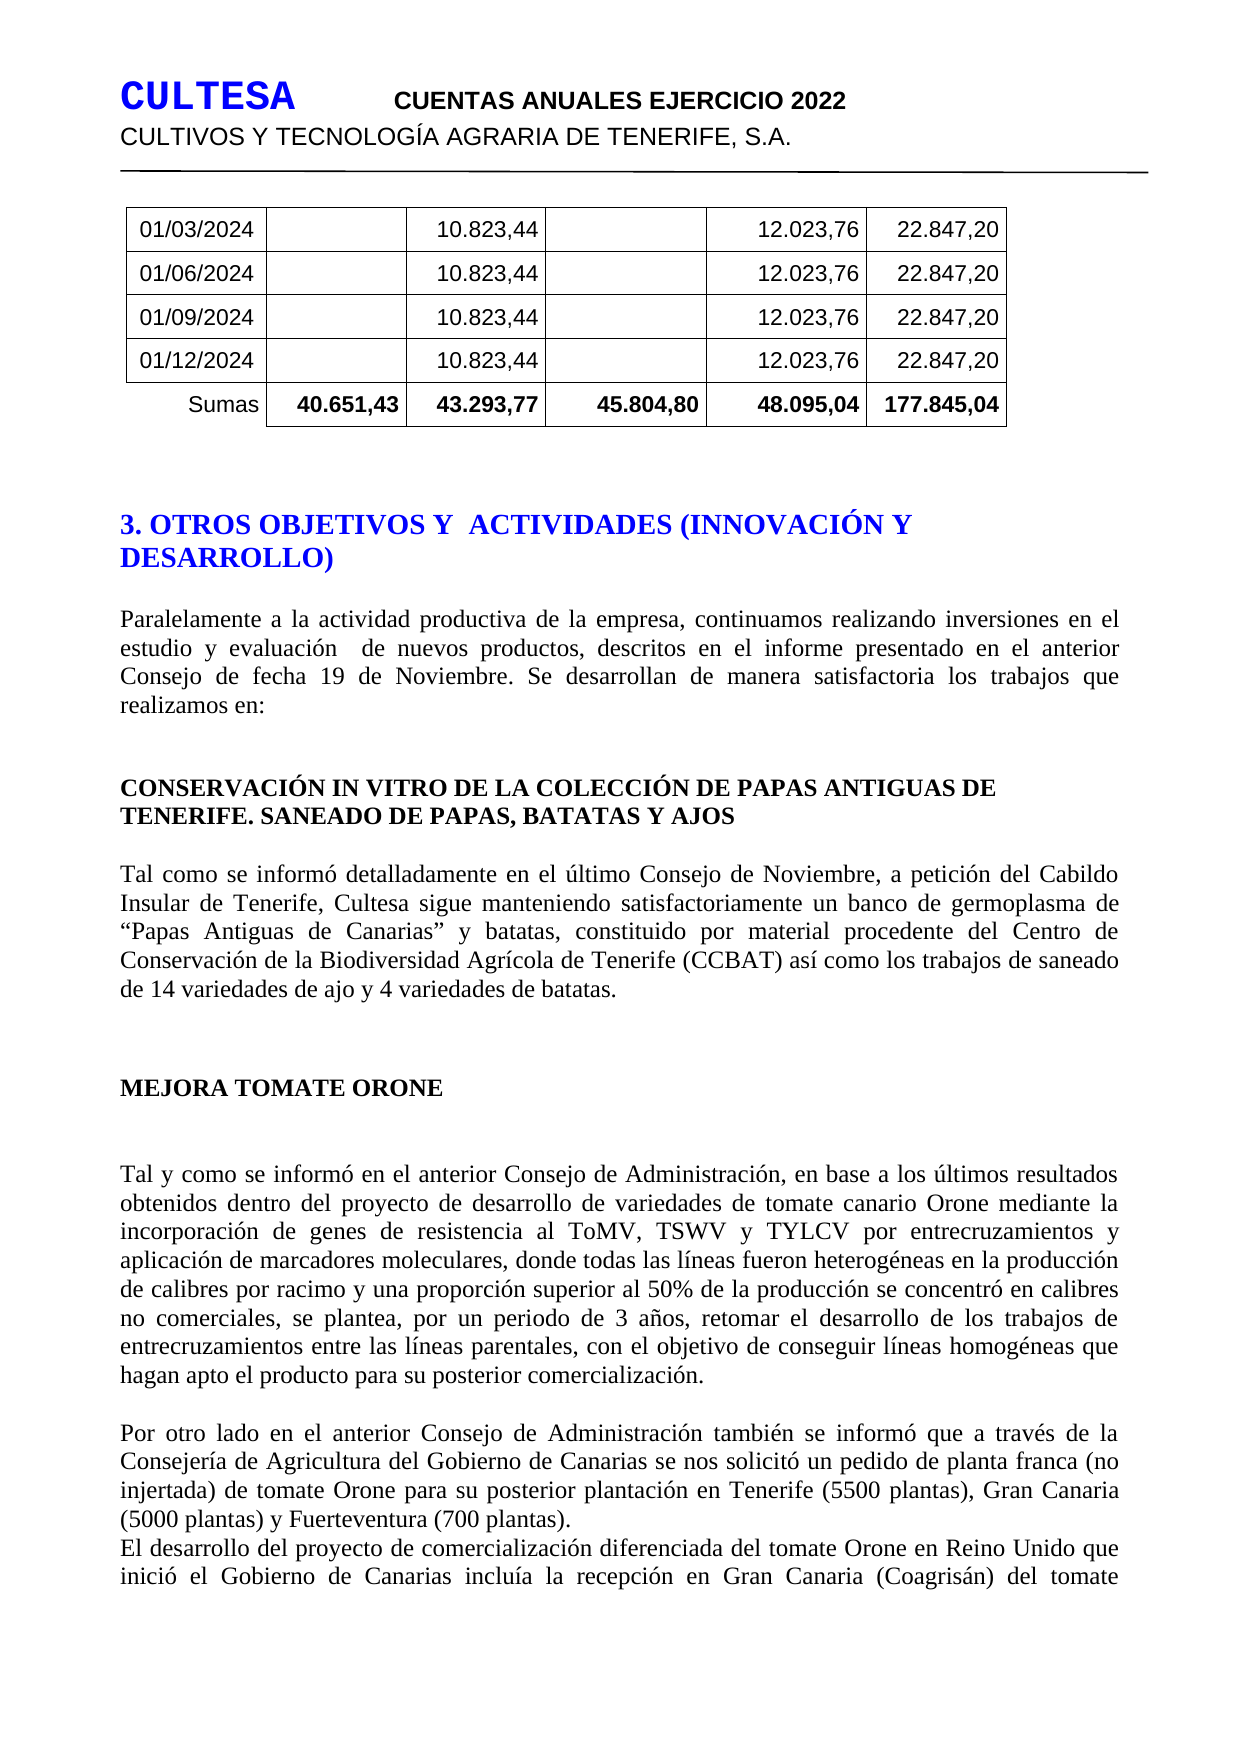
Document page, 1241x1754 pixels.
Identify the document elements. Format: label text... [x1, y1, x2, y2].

table_cell 10.823,44 [407, 208, 545, 251]
table_cell 01/12/2024 [127, 339, 266, 382]
table_cell 22.847,20 [867, 295, 1006, 338]
table_cell 12.023,76 [707, 339, 866, 382]
text Por otro lado en el anterior Consejo de Administración también se informó que a través de la Consejería de Agricultura del Gobierno de Canarias se nos solicitó un pedido de planta franca (no injertada) de tomate Orone para su posterior plantación en Tenerife (5500 plantas), Gran Canaria (5000 plantas) y Fuerteventura (700 plantas). [120, 1418, 1120, 1533]
table_cell 22.847,20 [867, 208, 1006, 251]
table_cell 01/06/2024 [127, 252, 266, 294]
table_cell 40.651,43 [267, 383, 406, 426]
text El desarrollo del proyecto de comercialización diferenciada del tomate Orone en Reino Unido que inició el Gobierno de Canarias incluía la recepción en Gran Canaria (Coagrisán) del tomate [120, 1533, 1120, 1590]
text MEJORA TOMATE ORONE [120, 1073, 1120, 1101]
table_cell Sumas [127, 383, 266, 426]
table_cell [546, 295, 706, 338]
table_cell 22.847,20 [867, 339, 1006, 382]
table_cell 12.023,76 [707, 295, 866, 338]
table_cell 43.293,77 [407, 383, 545, 426]
table_cell 01/03/2024 [127, 208, 266, 251]
text 3. OTROS OBJETIVOS Y ACTIVIDADES (INNOVACIÓN Y DESARROLLO) [120, 507, 1120, 574]
table_cell 177.845,04 [867, 383, 1006, 426]
text Tal como se informó detalladamente en el último Consejo de Noviembre, a petición del Cabildo Insular de Tenerife, Cultesa sigue manteniendo satisfactoriamente un banco de germoplasma de “Papas Antiguas de Canarias” y batatas, constituido por material procedente del Centro de Conservación de la Biodiversidad Agrícola de Tenerife (CCBAT) así como los trabajos de saneado de 14 variedades de ajo y 4 variedades de batatas. [120, 859, 1120, 1003]
table_cell 48.095,04 [707, 383, 866, 426]
table_cell [546, 252, 706, 294]
table_cell [546, 208, 706, 251]
table_cell 22.847,20 [867, 252, 1006, 294]
table_cell [267, 252, 406, 294]
table_cell 10.823,44 [407, 339, 545, 382]
table_cell [546, 339, 706, 382]
text CONSERVACIÓN IN VITRO DE LA COLECCIÓN DE PAPAS ANTIGUAS DE TENERIFE. SANEADO DE PAPAS, BATATAS Y AJOS [120, 773, 1120, 830]
table_cell 12.023,76 [707, 208, 866, 251]
table_cell 01/09/2024 [127, 295, 266, 338]
table_cell 45.804,80 [546, 383, 706, 426]
table_cell [267, 295, 406, 338]
table_cell 10.823,44 [407, 252, 545, 294]
table_cell [267, 339, 406, 382]
table_cell 10.823,44 [407, 295, 545, 338]
text Paralelamente a la actividad productiva de la empresa, continuamos realizando inversiones en el estudio y evaluación de nuevos productos, descritos en el informe presentado en el anterior Consejo de fecha 19 de Noviembre. Se desarrollan de manera satisfactoria los trabajos que realizamos en: [120, 604, 1120, 719]
table_cell [267, 208, 406, 251]
text Tal y como se informó en el anterior Consejo de Administración, en base a los últimos resultados obtenidos dentro del proyecto de desarrollo de variedades de tomate canario Orone mediante la incorporación de genes de resistencia al ToMV, TSWV y TYLCV por entrecruzamientos y aplicación de marcadores moleculares, donde todas las líneas fueron heterogéneas en la producción de calibres por racimo y una proporción superior al 50% de la producción se concentró en calibres no comerciales, se plantea, por un periodo de 3 años, retomar el desarrollo de los trabajos de entrecruzamientos entre las líneas parentales, con el objetivo de conseguir líneas homogéneas que hagan apto el producto para su posterior comercialización. [120, 1159, 1120, 1389]
table_cell 12.023,76 [707, 252, 866, 294]
